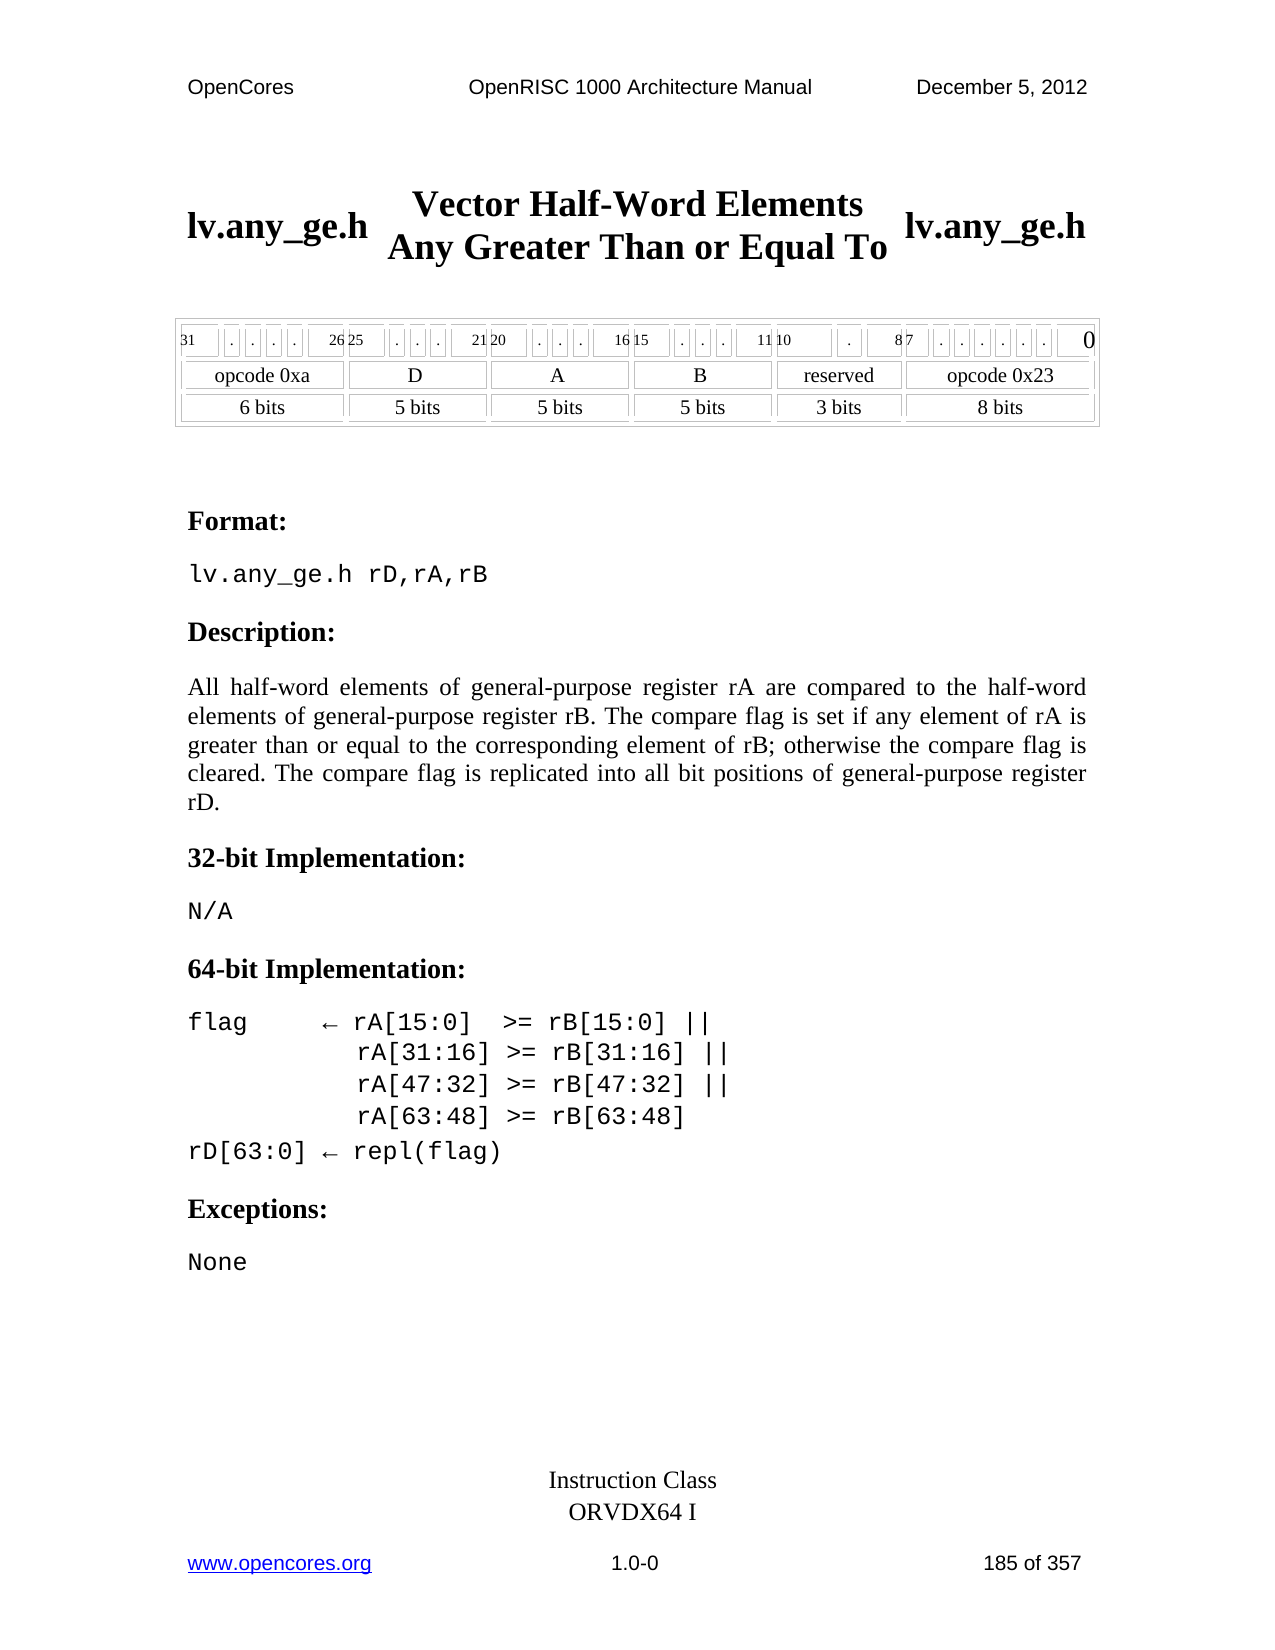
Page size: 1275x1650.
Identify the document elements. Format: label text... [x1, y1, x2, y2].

text Description: [187, 615, 1087, 647]
text Format: [187, 504, 1087, 536]
text 64-bit Implementation: [187, 952, 1087, 984]
text All half-word elements of general-purpose register rA are compared to the half-word elements of general-purpose register rB. The compare flag is set if any element of rA is greater than or equal to the corresponding element of rB; otherwise the compare flag is cleared. The compare flag is replicated into all bit positions of general-purpose register rD. [187, 672, 1087, 816]
text flag ← rA[15:0] >= rB[15:0] || rA[31:16] >= rB[31:16] || rA[47:32] >= rB[47:32] || rA[63:48] >= rB[63:48] rD[63:0] ← repl(flag) [187, 1009, 1087, 1167]
text Exceptions: [187, 1192, 1087, 1224]
text None [187, 1249, 1087, 1278]
text N/A [187, 898, 1087, 927]
text lv.any_ge.h rD,rA,rB [187, 561, 1087, 590]
text 32-bit Implementation: [187, 841, 1087, 873]
